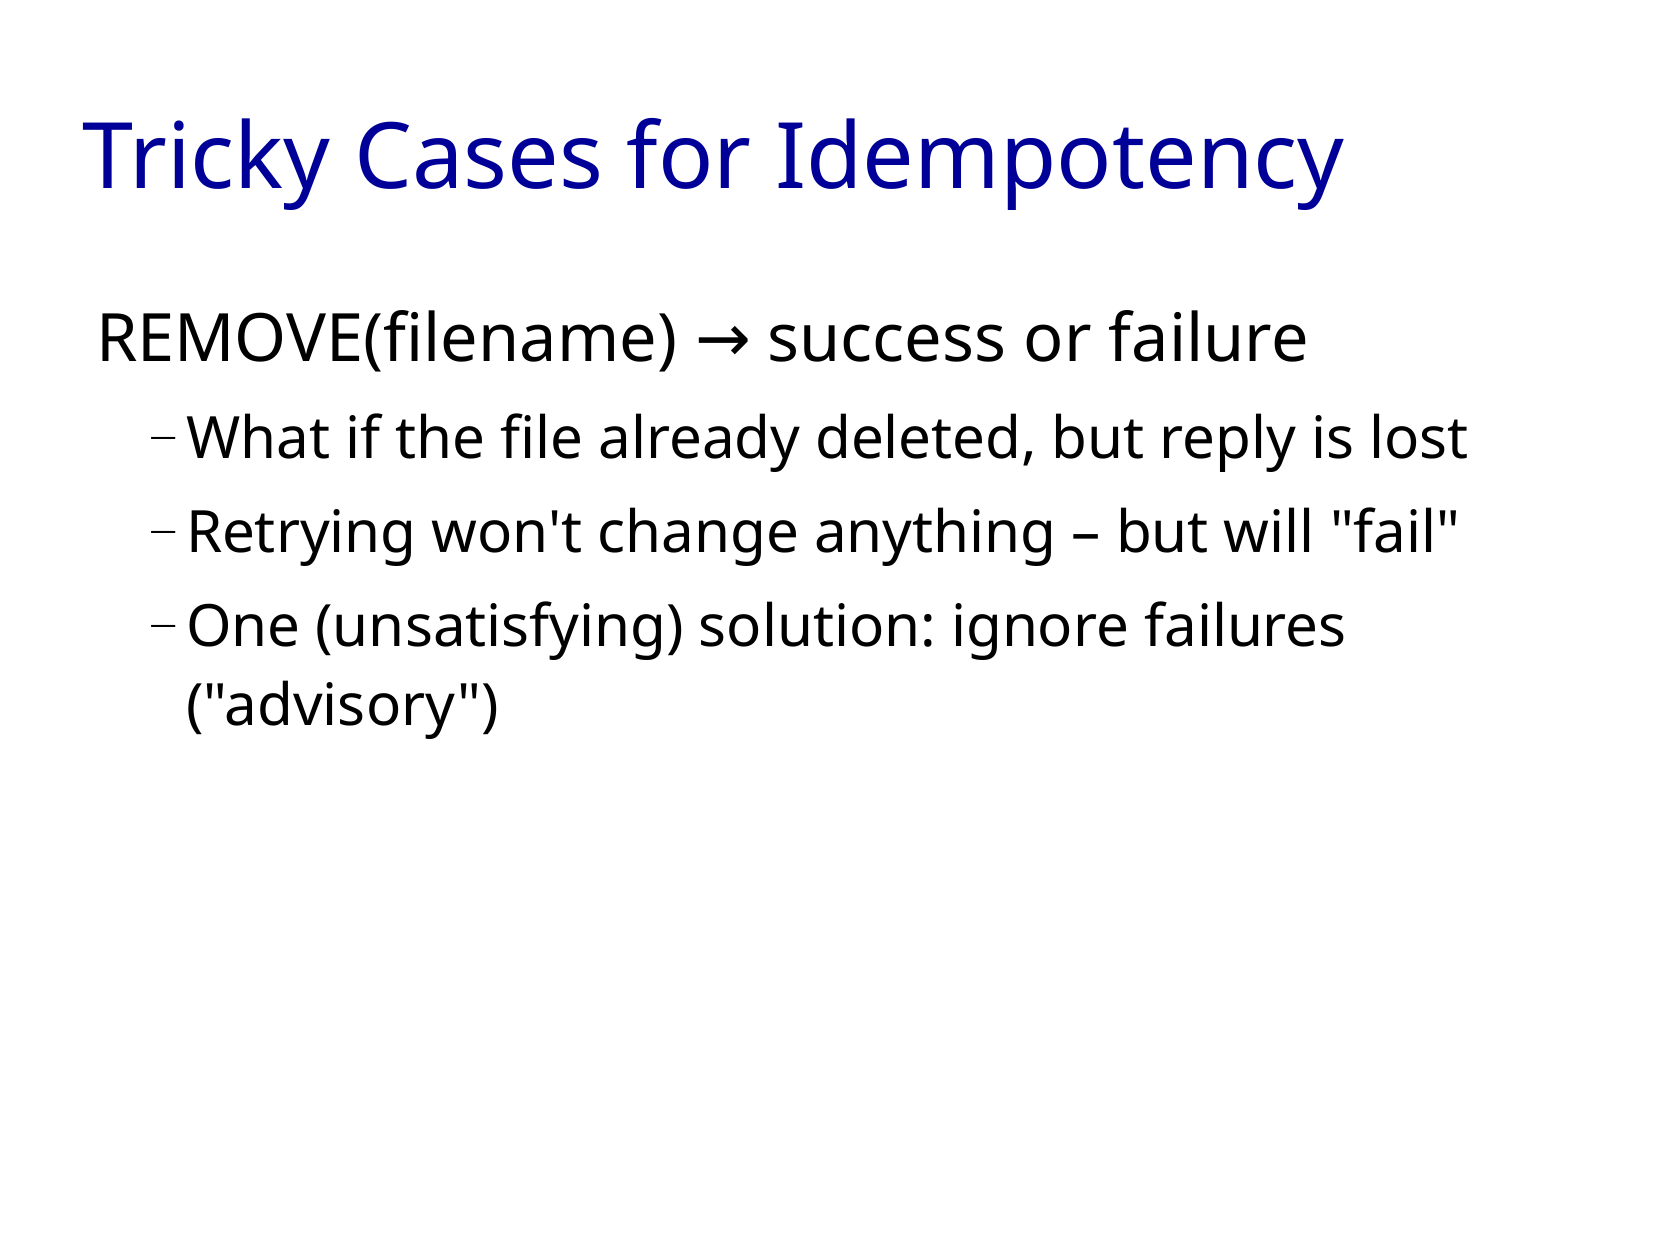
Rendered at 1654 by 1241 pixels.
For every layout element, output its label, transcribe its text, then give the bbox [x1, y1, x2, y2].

list REMOVE(filename) → success or failure What if the file already deleted, but reply is lost Retrying won't change anything – but will "fail" One (unsatisfying) solution: ignore failures ("advisory") [60, 290, 1571, 1096]
title Tricky Cases for Idempotency [82, 49, 1571, 257]
